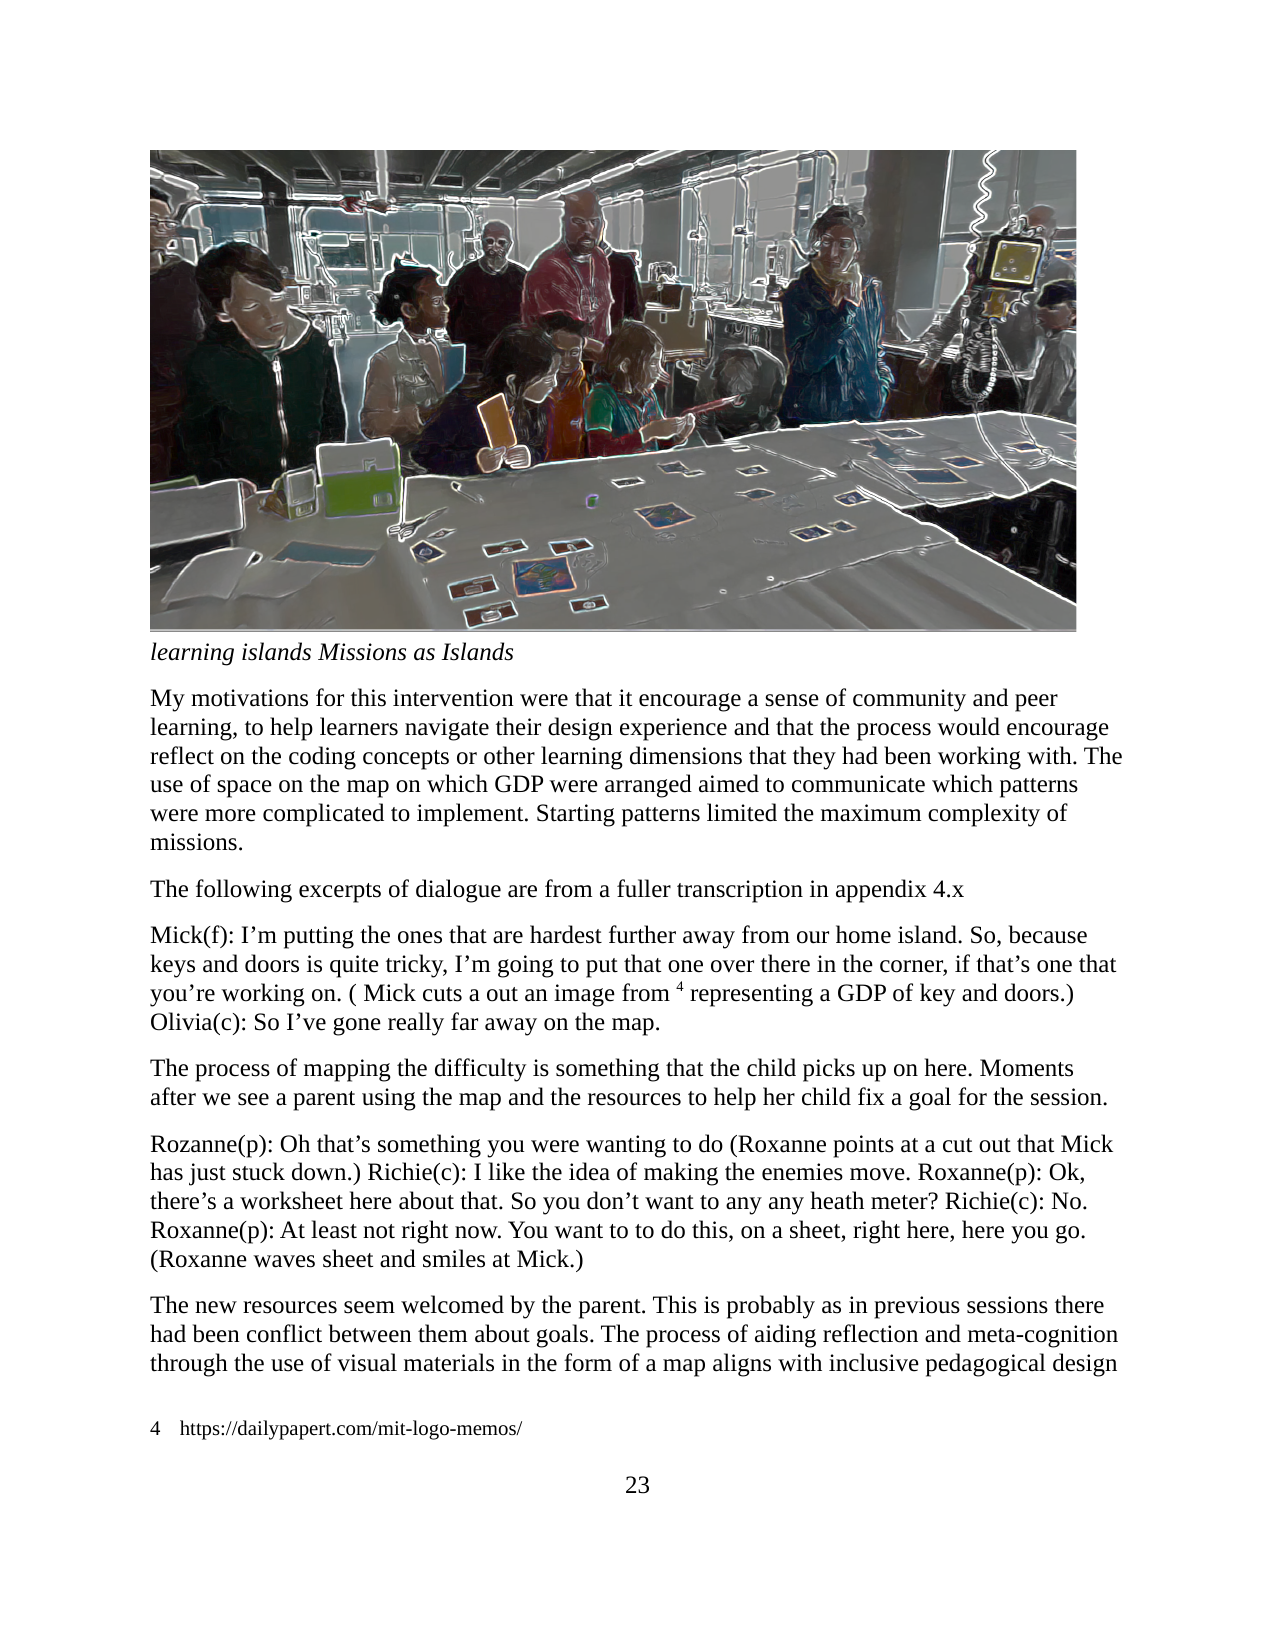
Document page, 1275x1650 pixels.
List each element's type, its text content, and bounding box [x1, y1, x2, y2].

text The process of mapping the difficulty is something that the child picks up on here. Moments after we see a parent using the map and the resources to help her child fix a goal for the session. [150, 1053, 1125, 1111]
text https://dailypapert.com/mit-logo-memos/ [150, 1416, 1125, 1440]
text My motivations for this intervention were that it encourage a sense of community and peer learning, to help learners navigate their design experience and that the process would encourage reflect on the coding concepts or other learning dimensions that they had been working with. The use of space on the map on which GDP were arranged aimed to communicate which patterns were more complicated to implement. Starting patterns limited the maximum complexity of missions. [150, 683, 1125, 856]
text The new resources seem welcomed by the parent. This is probably as in previous sessions there had been conflict between them about goals. The process of aiding reflection and meta-cognition through the use of visual materials in the form of a map aligns with inclusive pedagogical design [150, 1290, 1125, 1377]
text Rozanne(p): Oh that’s something you were wanting to do (Roxanne points at a cut out that Mick has just stuck down.) Richie(c): I like the idea of making the enemies move. Roxanne(p): Ok, there’s a worksheet here about that. So you don’t want to any any heath meter? Richie(c): No. Roxanne(p): At least not right now. You want to to do this, on a sheet, right here, here you go. (Roxanne waves sheet and smiles at Mick.) [150, 1129, 1125, 1272]
text Mick(f): I’m putting the ones that are hardest further away from our home island. So, because keys and doors is quite tricky, I’m going to put that one over there in the corner, if that’s one that you’re working on. ( Mick cuts a out an image from representing a GDP of key and doors.) Olivia(c): So I’ve gone really far away on the map. [150, 920, 1125, 1035]
text learning islands Missions as Islands [150, 632, 1125, 665]
text The following excerpts of dialogue are from a fuller transcription in appendix 4.x [150, 874, 1125, 902]
picture [150, 150, 1077, 632]
